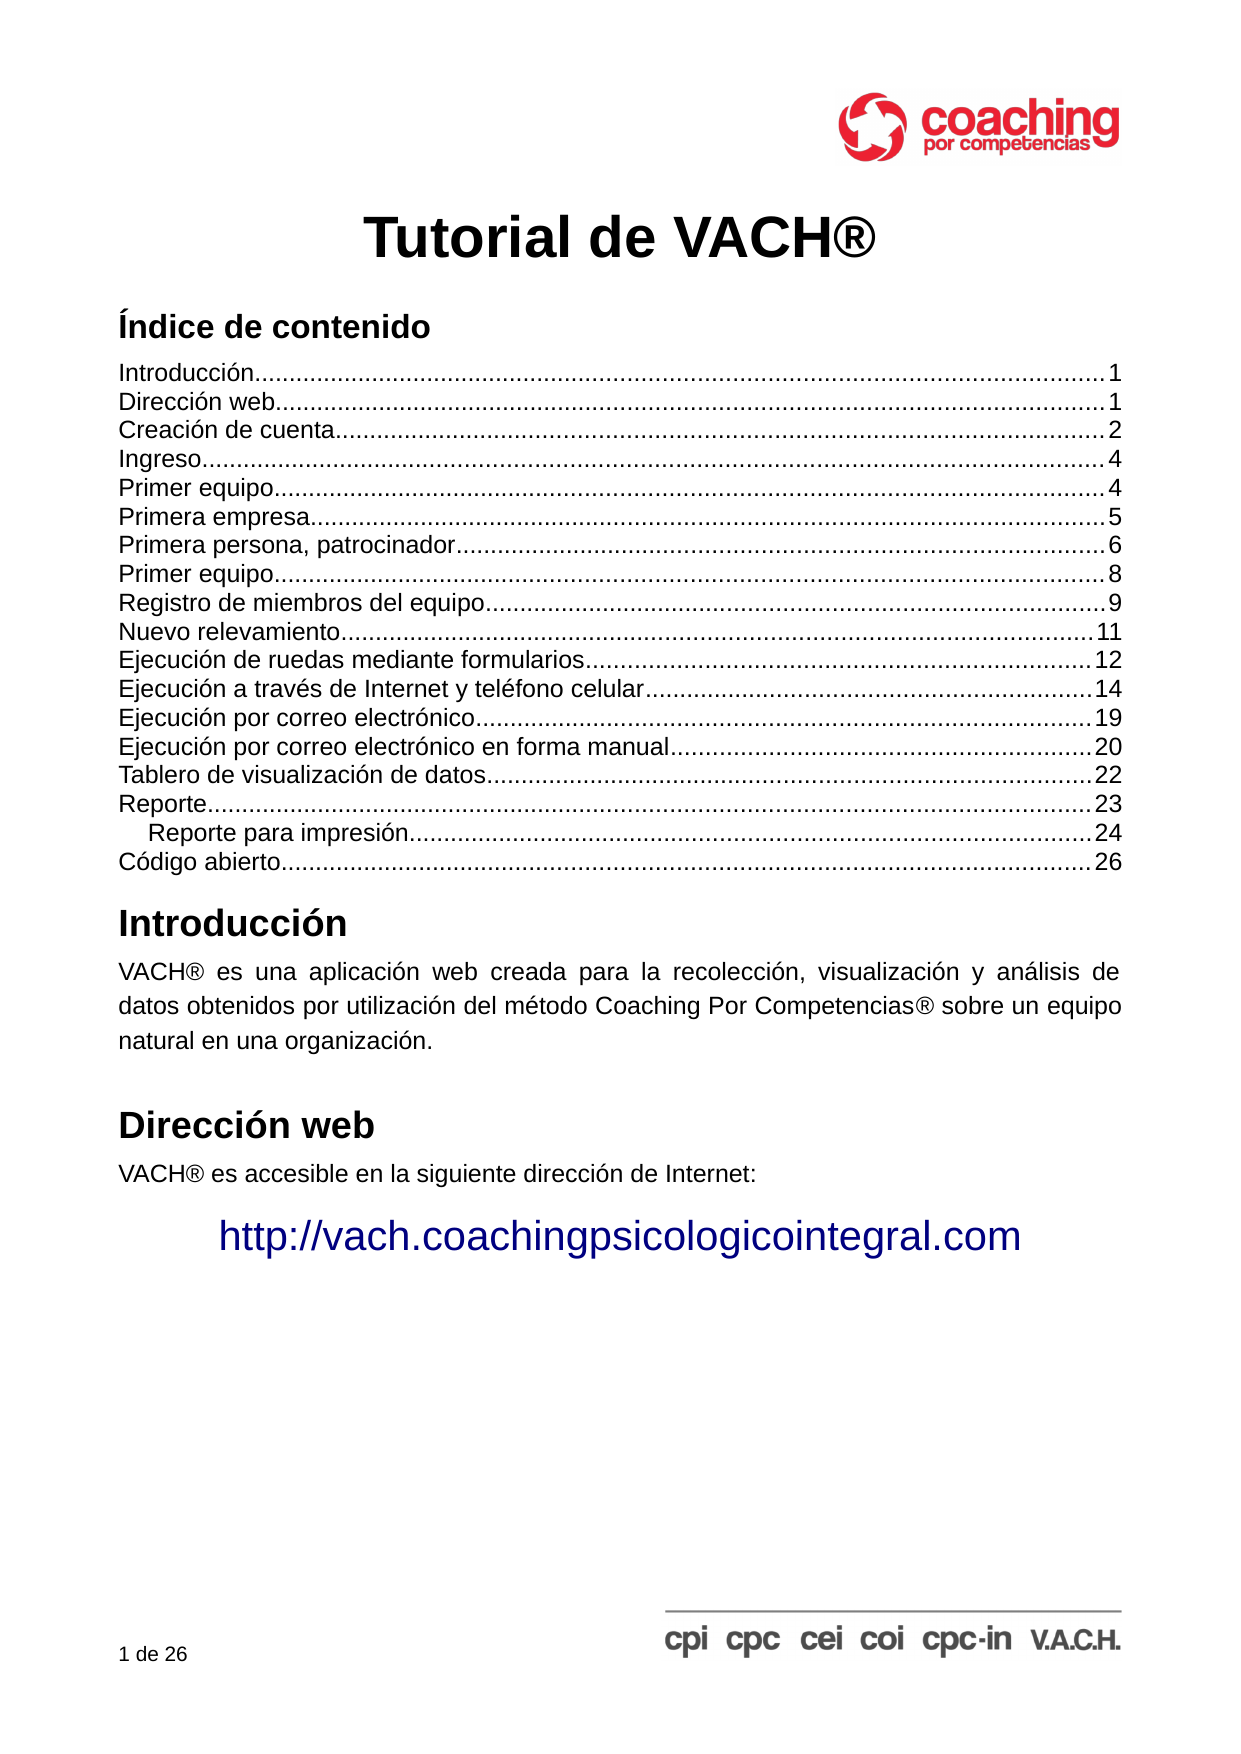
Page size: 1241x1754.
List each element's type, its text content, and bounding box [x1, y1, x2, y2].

text Ingreso 4 [118, 444, 1122, 473]
text Ejecución por correo electrónico en forma manual 20 [118, 732, 1122, 761]
text Código abierto 26 [118, 847, 1122, 876]
subtitle Índice de contenido [118, 307, 1122, 346]
text Reporte para impresión 24 [148, 818, 1122, 847]
text Nuevo relevamiento 11 [118, 617, 1122, 646]
text Primera persona, patrocinador 6 [118, 531, 1122, 559]
text Reporte 23 [118, 789, 1122, 818]
picture [834, 88, 1123, 166]
text http://vach.coachingpsicologicointegral.com [118, 1211, 1122, 1259]
text Introducción 1 [118, 358, 1122, 387]
text Registro de miembros del equipo 9 [118, 588, 1122, 617]
text Creación de cuenta 2 [118, 416, 1122, 444]
text VACH® es accesible en la siguiente dirección de Internet: [118, 1159, 1122, 1188]
text Primera empresa 5 [118, 502, 1122, 531]
text Primer equipo 4 [118, 473, 1122, 502]
subtitle Introducción [118, 901, 1122, 944]
picture [661, 1609, 1123, 1661]
text Ejecución a través de Internet y teléfono celular 14 [118, 674, 1122, 703]
title Tutorial de VACH® [118, 202, 1122, 269]
text Primer equipo 8 [118, 559, 1122, 588]
text VACH® es una aplicación web creada para la recolección, visualización y análisis de datos obtenidos por utilización del método Coaching Por Competencias® sobre un equipo natural en una organización. [118, 957, 1122, 1054]
text Ejecución por correo electrónico 19 [118, 703, 1122, 732]
subtitle Dirección web [118, 1103, 1122, 1146]
text Ejecución de ruedas mediante formularios 12 [118, 646, 1122, 674]
text Tablero de visualización de datos 22 [118, 761, 1122, 789]
text Dirección web 1 [118, 387, 1122, 416]
